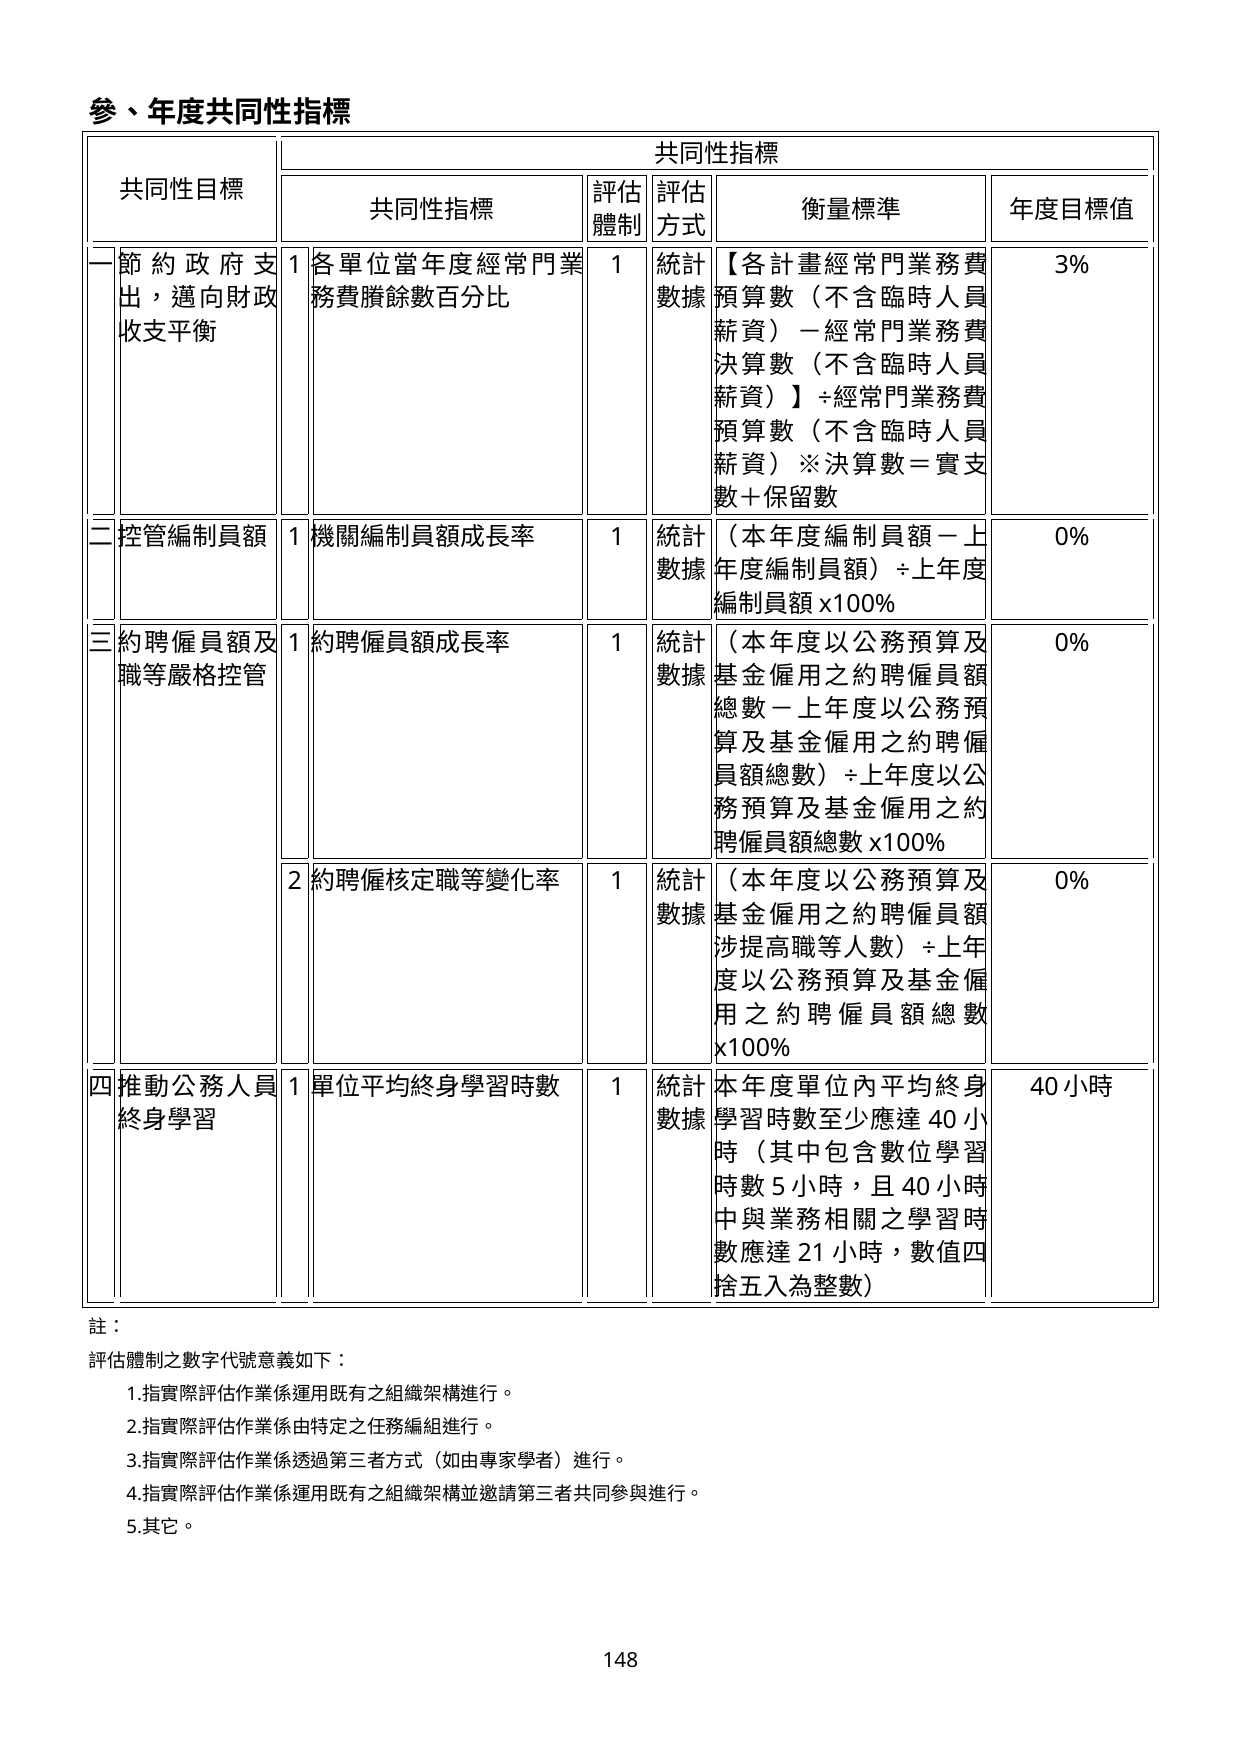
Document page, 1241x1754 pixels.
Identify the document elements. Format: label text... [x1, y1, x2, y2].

table_cell 3% [988, 241, 1156, 513]
table_cell 約聘僱員額成長率 [311, 619, 585, 858]
table_cell 衡量標準 [714, 170, 988, 241]
table_cell 單位平均終身學習時數 [311, 1063, 585, 1302]
table_cell 統計數據 [649, 241, 714, 513]
text 評估體制之數字代號意義如下： [89, 1341, 1152, 1374]
table_cell 約聘僱員額及職等嚴格控管 [117, 619, 278, 1063]
table_cell 年度目標值 [988, 169, 1156, 241]
table_cell 1 [585, 619, 649, 858]
text 5.其它。 [89, 1507, 1152, 1541]
table_cell 1 [278, 1063, 311, 1302]
table_cell 1 [585, 514, 649, 619]
table_cell （本年度以公務預算及基金僱用之約聘僱員額涉提高職等人數）÷上年度以公務預算及基金僱用之約聘僱員額總數x100% [714, 858, 988, 1063]
table_cell 1 [585, 241, 649, 513]
table_cell 二 [85, 514, 117, 619]
table_cell 各單位當年度經常門業務費賸餘數百分比 [311, 241, 585, 513]
table_cell 約聘僱核定職等變化率 [311, 858, 585, 1063]
table_cell 0% [988, 858, 1156, 1063]
table_cell 2 [278, 858, 311, 1063]
table_cell 一 [85, 241, 117, 513]
table_cell 本年度單位內平均終身學習時數至少應達40小時（其中包含數位學習時數5小時，且40小時中與業務相關之學習時數應達21小時，數值四捨五入為整數） [714, 1063, 988, 1302]
table_cell 統計數據 [649, 514, 714, 619]
table_cell 統計數據 [649, 619, 714, 858]
text 2.指實際評估作業係由特定之任務編組進行。 [89, 1407, 1152, 1441]
table_cell 共同性指標 [278, 169, 585, 241]
table_cell 1 [585, 858, 649, 1063]
table_cell 統計數據 [649, 1063, 714, 1302]
table_cell 推動公務人員終身學習 [117, 1063, 278, 1302]
table_cell 四 [85, 1063, 117, 1302]
table_cell 控管編制員額 [117, 514, 278, 619]
table_cell 1 [585, 1063, 649, 1302]
table_cell 【各計畫經常門業務費預算數（不含臨時人員薪資）－經常門業務費決算數（不含臨時人員薪資）】÷經常門業務費預算數（不含臨時人員薪資）※決算數＝實支數＋保留數 [714, 241, 988, 513]
table_cell 評估 方式 [649, 170, 714, 241]
text 1.指實際評估作業係運用既有之組織架構進行。 [89, 1374, 1152, 1407]
table_cell 1 [278, 619, 311, 858]
table_cell 0% [988, 514, 1156, 619]
table_cell 0% [988, 619, 1156, 858]
table_header 共同性目標 [85, 132, 278, 241]
table_cell 三 [85, 619, 117, 1063]
table_cell 40小時 [988, 1063, 1156, 1302]
table_header 共同性指標 [278, 132, 1156, 169]
table_cell （本年度編制員額－上年度編制員額）÷上年度編制員額x100% [714, 514, 988, 619]
text 參、年度共同性指標 [89, 89, 1152, 131]
text 4.指實際評估作業係運用既有之組織架構並邀請第三者共同參與進行。 [89, 1474, 1152, 1507]
text 3.指實際評估作業係透過第三者方式（如由專家學者）進行。 [89, 1441, 1152, 1474]
table_cell 1 [278, 241, 311, 513]
table_cell 1 [278, 514, 311, 619]
table_cell 機關編制員額成長率 [311, 514, 585, 619]
text 註： [89, 1308, 1152, 1341]
table_cell （本年度以公務預算及基金僱用之約聘僱員額總數－上年度以公務預算及基金僱用之約聘僱員額總數）÷上年度以公務預算及基金僱用之約聘僱員額總數x100% [714, 619, 988, 858]
table_cell 評估 體制 [585, 170, 649, 241]
table_cell 統計數據 [649, 858, 714, 1063]
table_cell 節約政府支出，邁向財政收支平衡 [117, 241, 278, 513]
